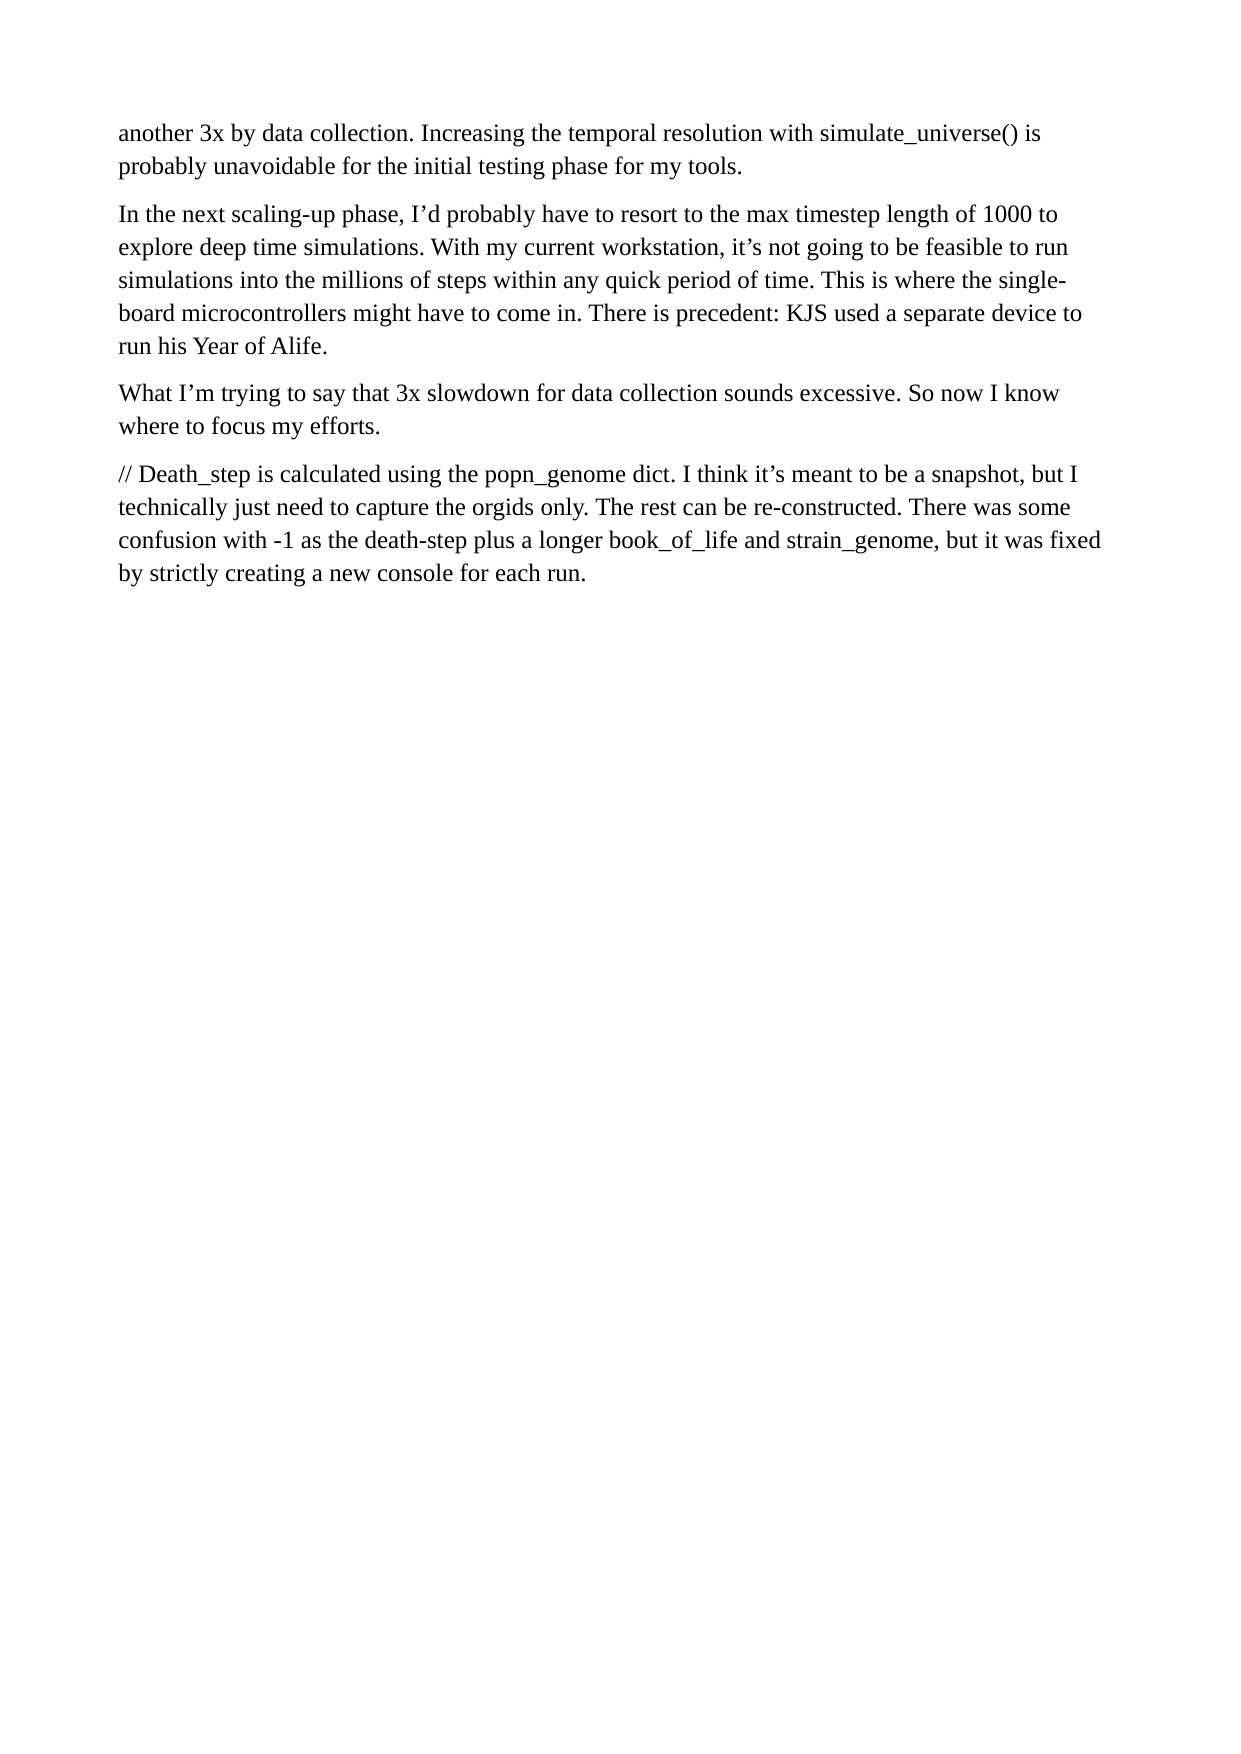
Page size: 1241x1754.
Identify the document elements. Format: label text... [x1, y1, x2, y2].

text What I’m trying to say that 3x slowdown for data collection sounds excessive. So now I know where to focus my efforts. [118, 378, 1122, 440]
text // Death_step is calculated using the popn_genome dict. I think it’s meant to be a snapshot, but I technically just need to capture the orgids only. The rest can be re-constructed. There was some confusion with -1 as the death-step plus a longer book_of_life and strain_genome, but it was fixed by strictly creating a new console for each run. [118, 459, 1122, 587]
text another 3x by data collection. Increasing the temporal resolution with simulate_universe() is probably unavoidable for the initial testing phase for my tools. [118, 118, 1122, 180]
text In the next scaling-up phase, I’d probably have to resort to the max timestep length of 1000 to explore deep time simulations. With my current workstation, it’s not going to be feasible to run simulations into the millions of steps within any quick period of time. This is where the single-board microcontrollers might have to come in. There is precedent: KJS used a separate device to run his Year of Alife. [118, 199, 1122, 359]
